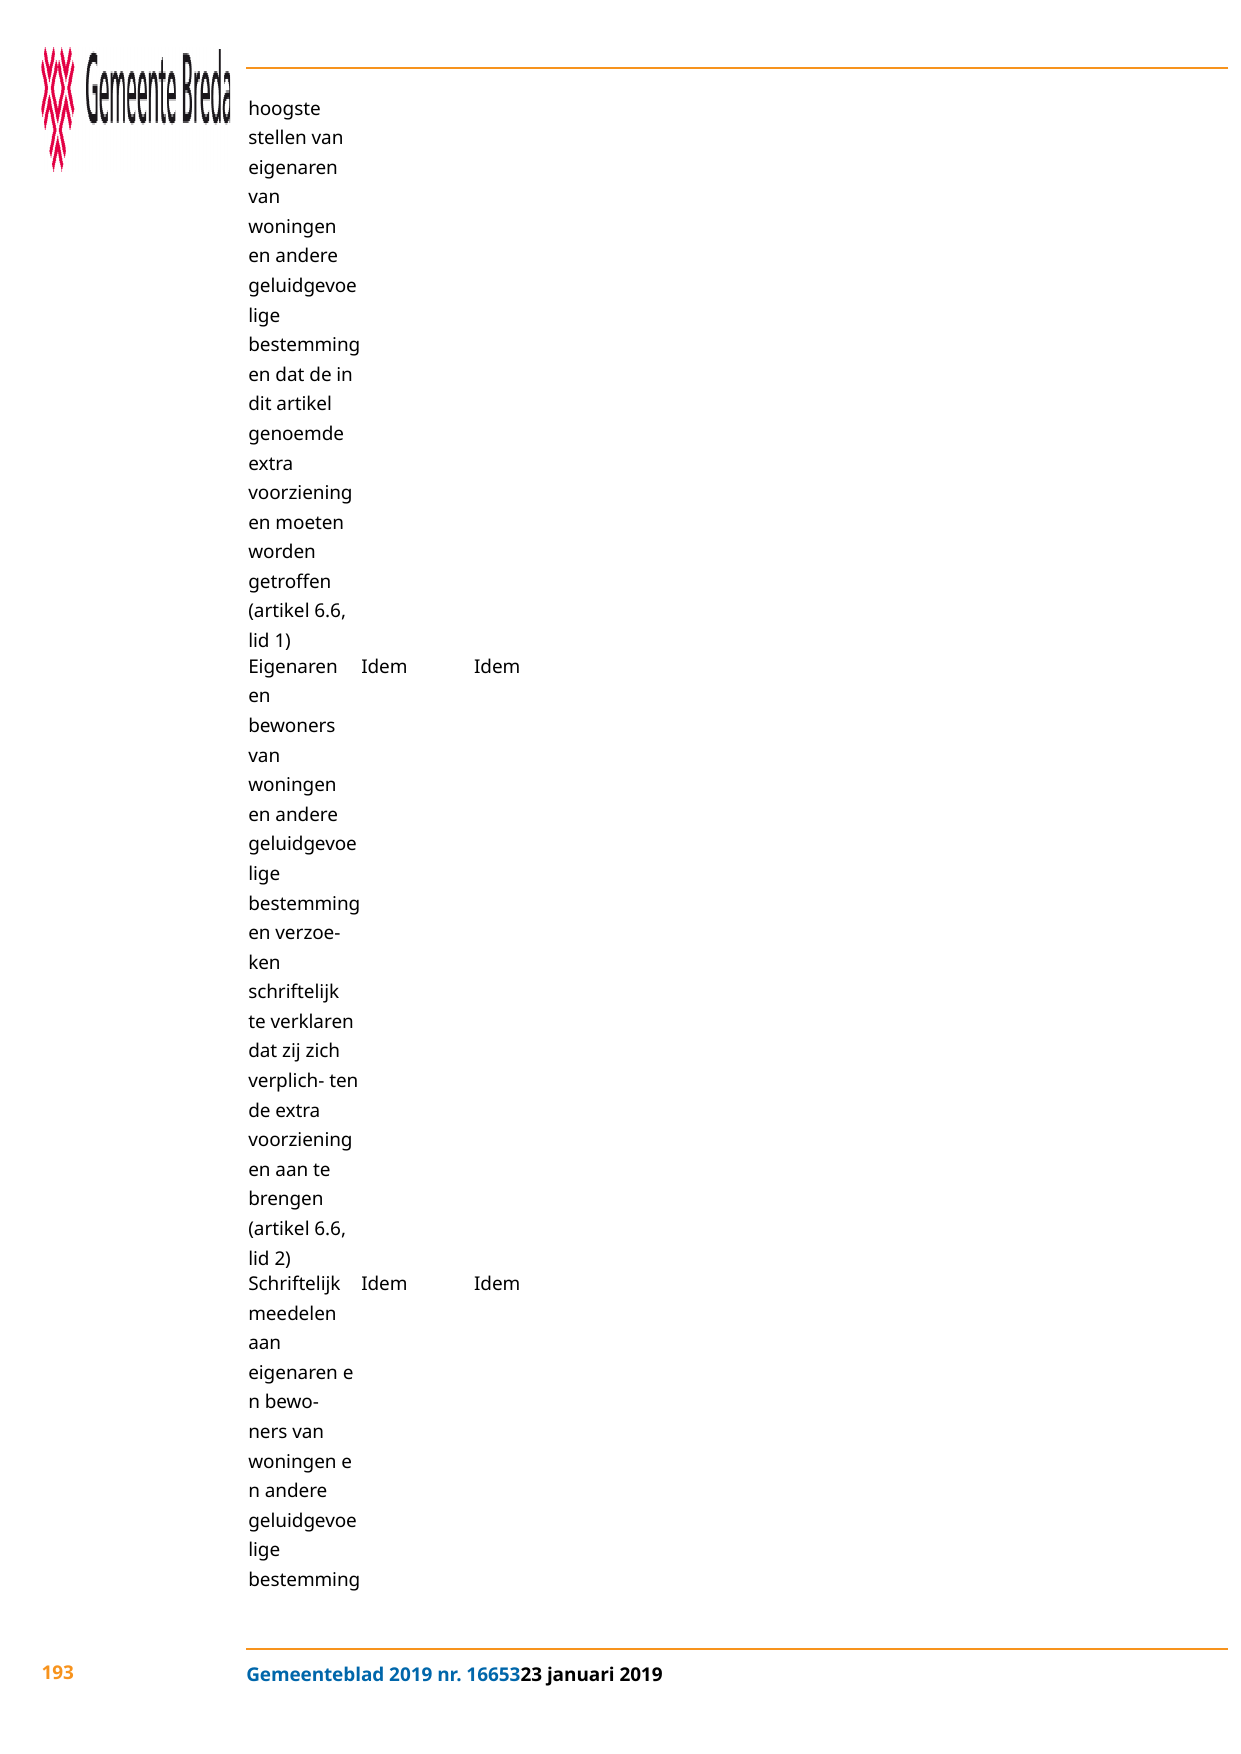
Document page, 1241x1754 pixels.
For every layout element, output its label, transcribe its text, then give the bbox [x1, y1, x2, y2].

table_cell Idem [474, 1270, 587, 1592]
table_cell Eigenaren en bewoners van woningen en andere geluidgevoelige bestemmingen verzoe- ken schriftelijk te verklaren dat zij zich verplich- ten de extra voorzieningen aan te brengen (artikel 6.6, lid 2) [248, 653, 361, 1270]
table_cell Idem [474, 653, 587, 1270]
table_cell Schriftelijk meedelen aan eigenaren en bewo- ners van woningen en andere geluidgevoelige bestemming [248, 1270, 361, 1592]
table_cell [587, 95, 700, 653]
table_cell [587, 1270, 700, 1592]
table_cell Idem [361, 1270, 474, 1592]
table_cell Idem [361, 653, 474, 1270]
picture [41, 47, 231, 172]
table_cell [474, 95, 587, 653]
table_cell [361, 95, 474, 653]
table_cell hoogste stellen van eigenaren van woningen en andere geluidgevoelige bestemmingen dat de in dit artikel genoemde extra voorzieningen moeten worden getroffen (artikel 6.6, lid 1) [248, 95, 361, 653]
table_cell [587, 653, 700, 1270]
